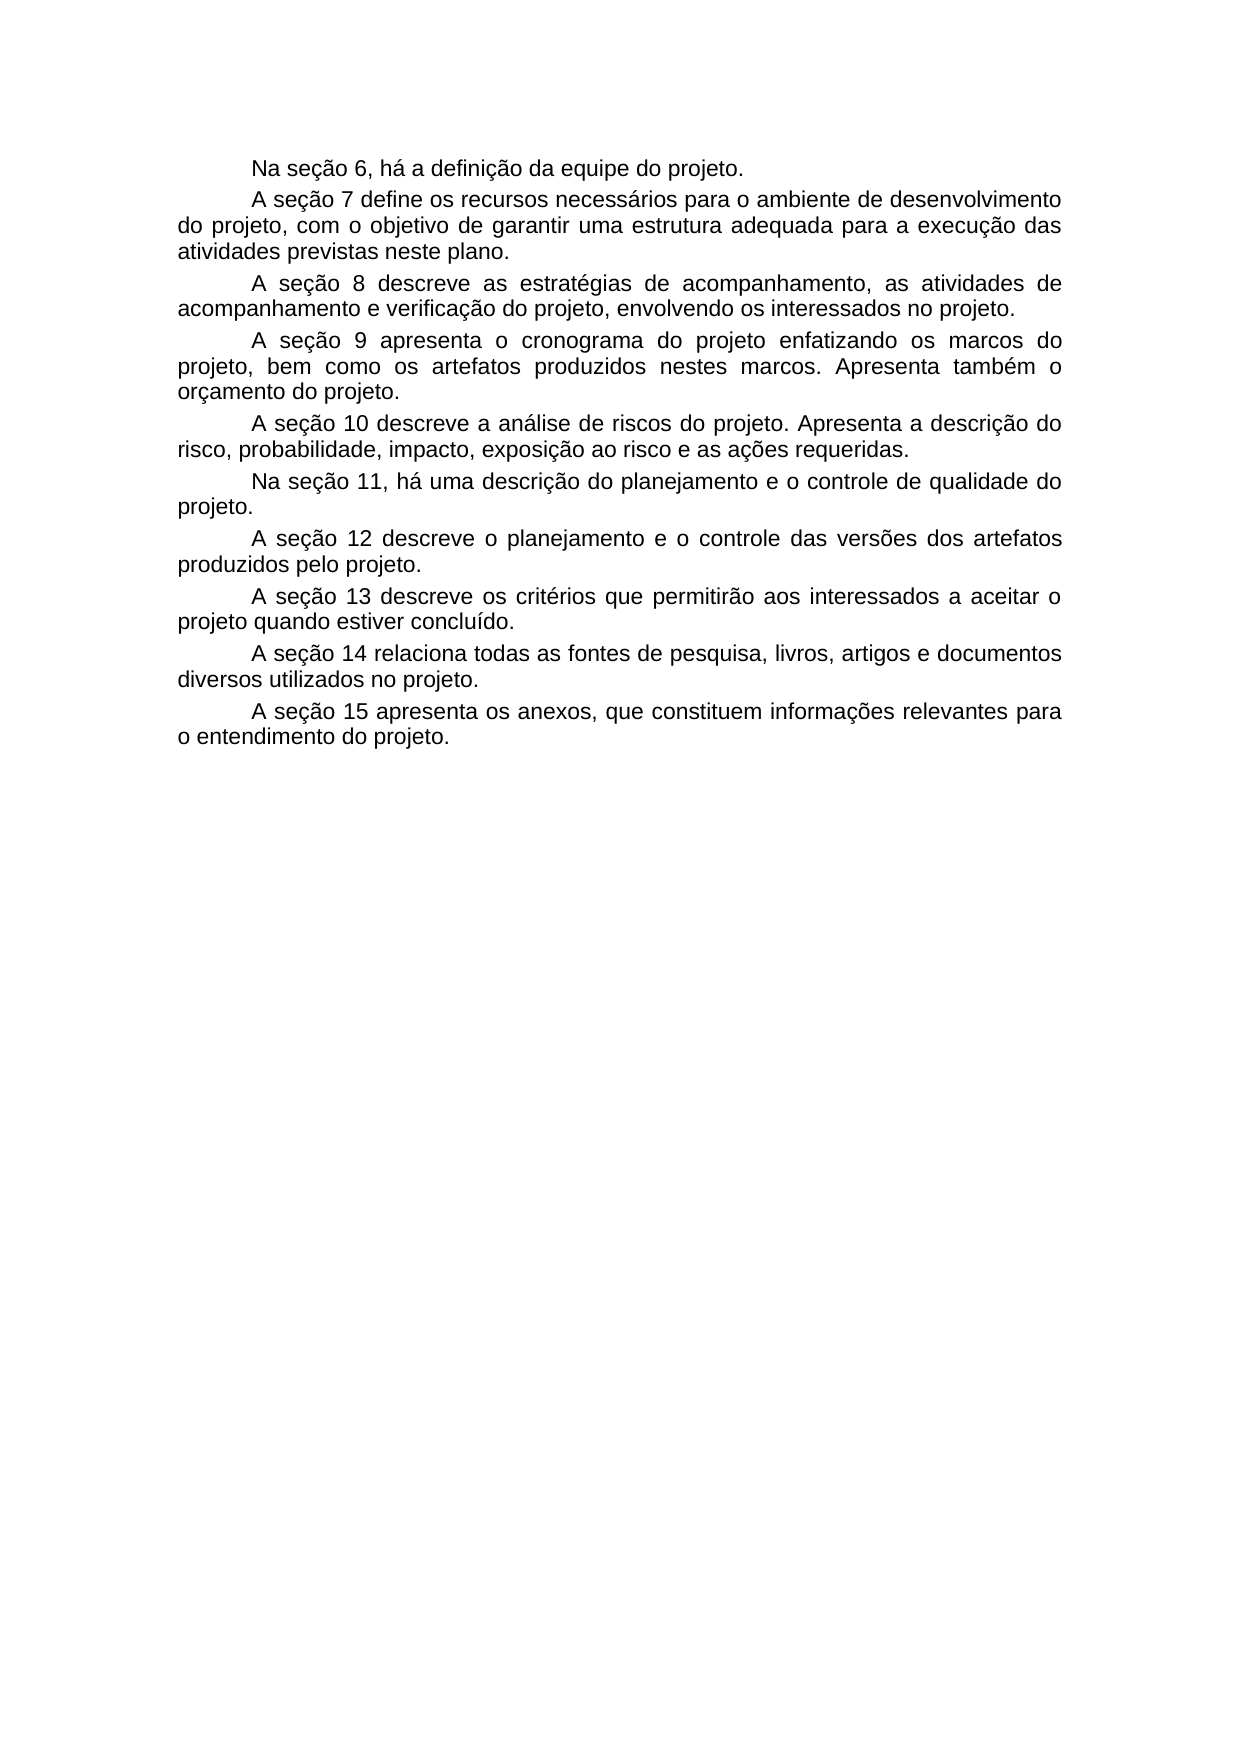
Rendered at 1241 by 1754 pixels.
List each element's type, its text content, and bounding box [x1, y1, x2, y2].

text Na seção 6, há a definição da equipe do projeto. [177, 155, 1063, 181]
text A seção 10 descreve a análise de riscos do projeto. Apresenta a descrição do risco, probabilidade, impacto, exposição ao risco e as ações requeridas. [177, 411, 1063, 462]
text Na seção 11, há uma descrição do planejamento e o controle de qualidade do projeto. [177, 468, 1063, 520]
text A seção 8 descreve as estratégias de acompanhamento, as atividades de acompanhamento e verificação do projeto, envolvendo os interessados no projeto. [177, 270, 1063, 322]
text A seção 9 apresenta o cronograma do projeto enfatizando os marcos do projeto, bem como os artefatos produzidos nestes marcos. Apresenta também o orçamento do projeto. [177, 328, 1063, 405]
text A seção 14 relaciona todas as fontes de pesquisa, livros, artigos e documentos diversos utilizados no projeto. [177, 641, 1063, 692]
text A seção 13 descreve os critérios que permitirão aos interessados a aceitar o projeto quando estiver concluído. [177, 583, 1063, 635]
text A seção 12 descreve o planejamento e o controle das versões dos artefatos produzidos pelo projeto. [177, 526, 1063, 577]
text A seção 15 apresenta os anexos, que constituem informações relevantes para o entendimento do projeto. [177, 698, 1063, 750]
text A seção 7 define os recursos necessários para o ambiente de desenvolvimento do projeto, com o objetivo de garantir uma estrutura adequada para a execução das atividades previstas neste plano. [177, 187, 1063, 264]
